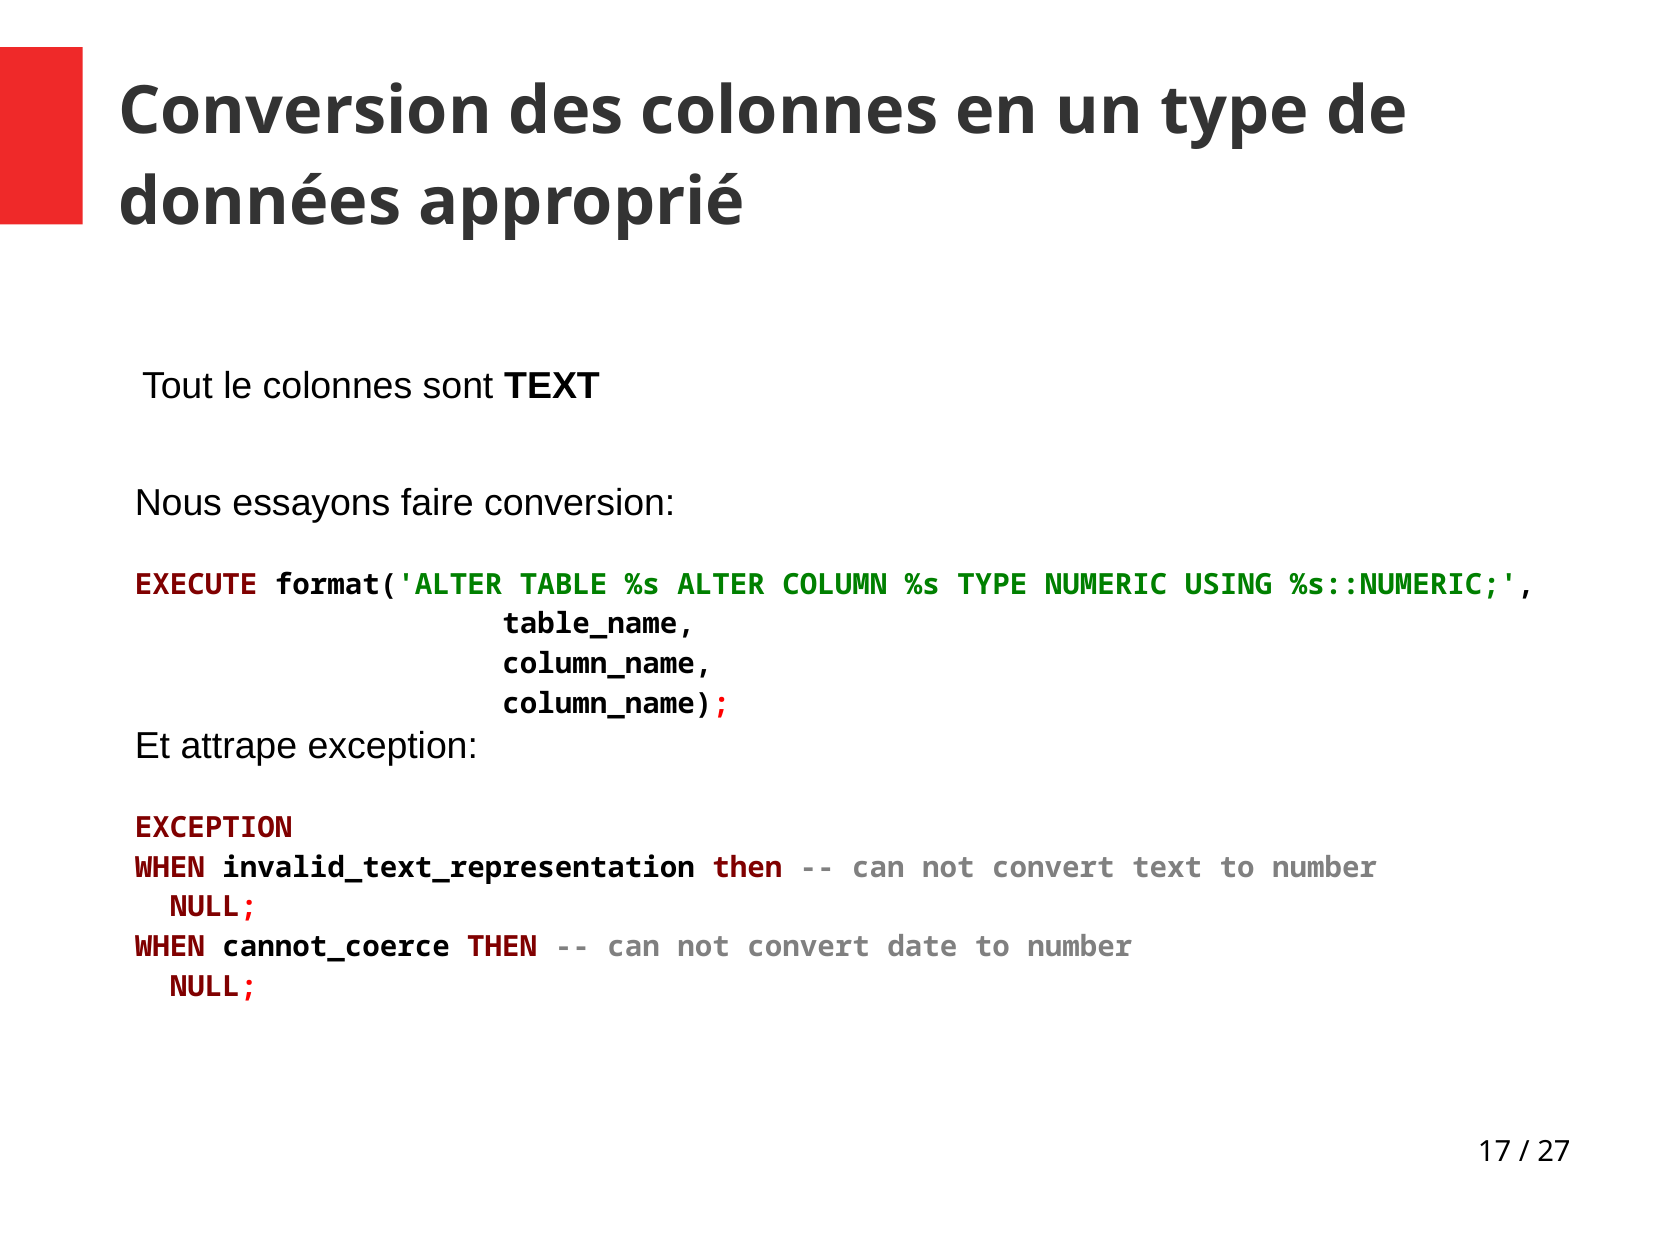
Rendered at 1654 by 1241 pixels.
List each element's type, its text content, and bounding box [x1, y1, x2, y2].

text_box Tout le colonnes sont TEXT [127, 356, 616, 415]
text_box Et attrape exception: EXCEPTION WHEN invalid_text_representation then -- can not convert text to number NULL; WHEN cannot_coerce THEN -- can not convert date to number NULL; [120, 716, 1546, 1014]
text_box Nous essayons faire conversion: EXECUTE format('ALTER TABLE %s ALTER COLUMN %s TYPE NUMERIC USING %s::NUMERIC;', table_name, column_name, column_name); [120, 473, 1550, 702]
title Conversion des colonnes en un type de données approprié [118, 49, 1571, 257]
